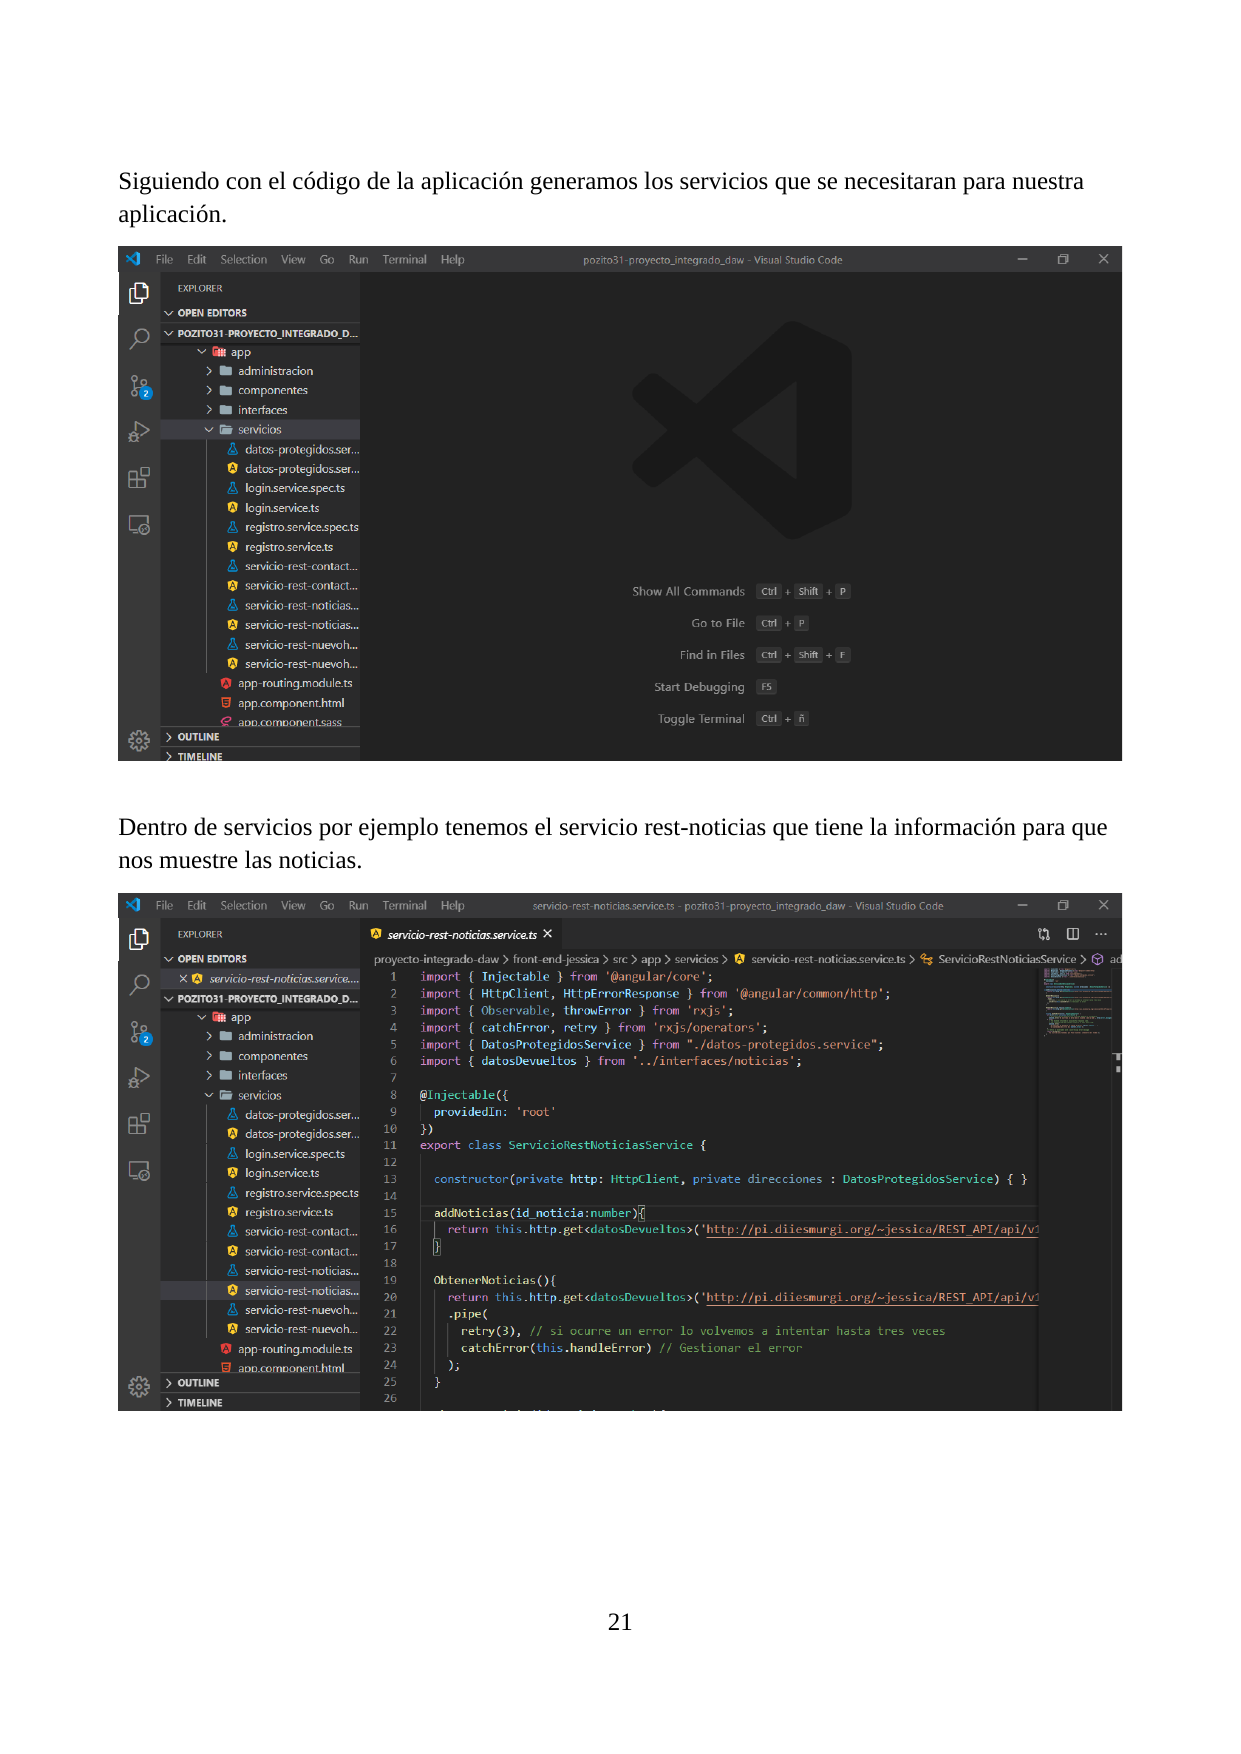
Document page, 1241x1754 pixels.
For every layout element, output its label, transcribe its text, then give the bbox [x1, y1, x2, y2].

picture [118, 246, 1123, 761]
text Siguiendo con el código de la aplicación generamos los servicios que se necesitaran para nuestra aplicación. [118, 166, 1122, 227]
picture [118, 893, 1123, 1411]
text Dentro de servicios por ejemplo tenemos el servicio rest-noticias que tiene la información para que nos muestre las noticias. [118, 812, 1122, 874]
